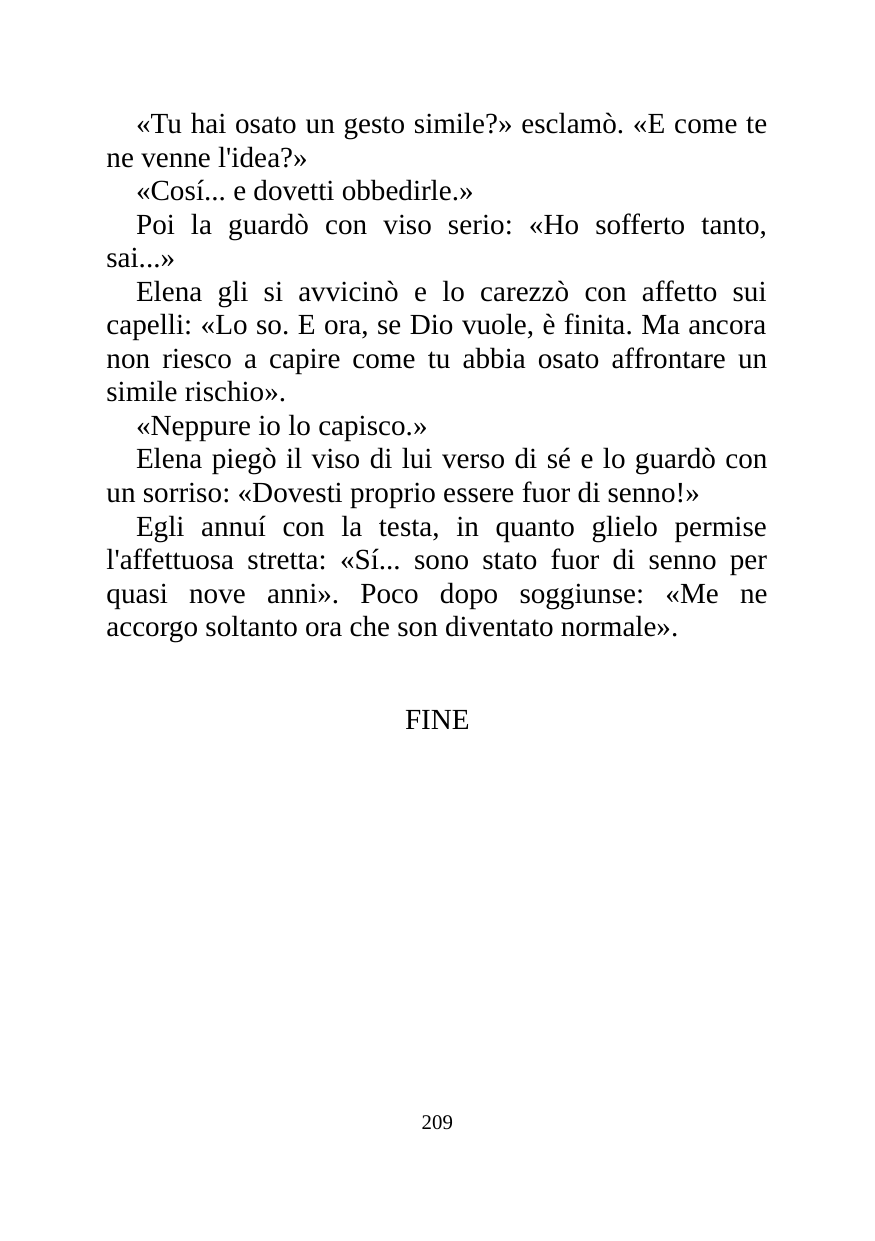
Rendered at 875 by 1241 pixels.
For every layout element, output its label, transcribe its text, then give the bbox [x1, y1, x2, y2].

text FINE [106, 702, 768, 736]
text Elena piegò il viso di lui verso di sé e lo guardò con un sorriso: «Dovesti proprio essere fuor di senno!» [106, 442, 768, 509]
text «Tu hai osato un gesto simile?» esclamò. «E come te ne venne l'idea?» [106, 106, 768, 173]
text «Neppure io lo capisco.» [106, 408, 768, 442]
text «Cosí... e dovetti obbedirle.» [106, 173, 768, 207]
text Poi la guardò con viso serio: «Ho sofferto tanto, sai...» [106, 207, 768, 274]
text Egli annuí con la testa, in quanto glielo permise l'affettuosa stretta: «Sí... sono stato fuor di senno per quasi nove anni». Poco dopo soggiunse: «Me ne accorgo soltanto ora che son diventato normale». [106, 509, 768, 643]
text Elena gli si avvicinò e lo carezzò con affetto sui capelli: «Lo so. E ora, se Dio vuole, è finita. Ma ancora non riesco a capire come tu abbia osato affrontare un simile rischio». [106, 274, 768, 408]
